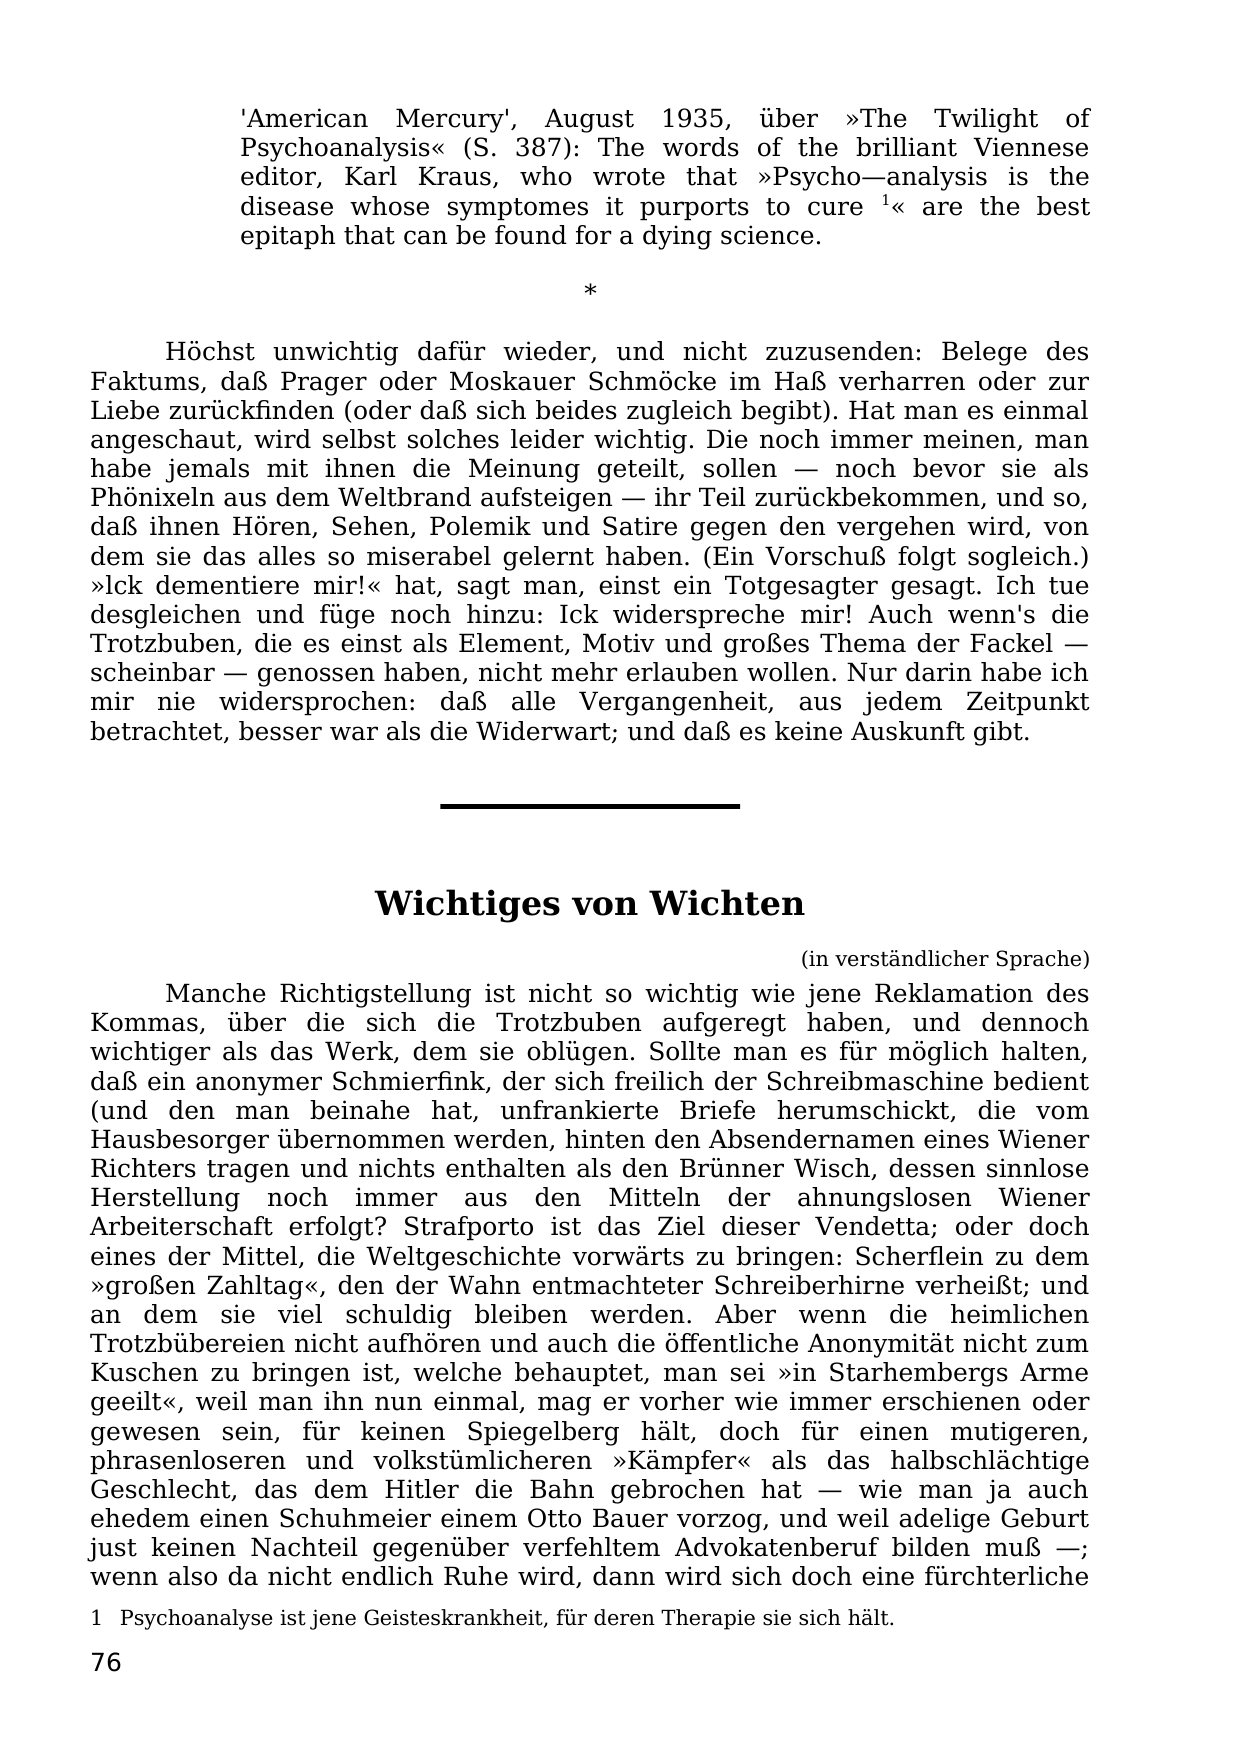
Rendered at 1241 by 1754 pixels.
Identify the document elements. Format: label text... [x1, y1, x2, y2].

text * [90, 279, 1091, 308]
text Höchst unwichtig dafür wieder, und nicht zuzusenden: Belege des Faktums, daß Prager oder Moskauer Schmöcke im Haß verharren oder zur Liebe zurückfinden (oder daß sich beides zugleich begibt). Hat man es einmal angeschaut, wird selbst solches leider wichtig. Die noch immer meinen, man habe jemals mit ihnen die Meinung geteilt, sollen — noch bevor sie als Phönixeln aus dem Weltbrand aufsteigen — ihr Teil zurückbekommen, und so, daß ihnen Hören, Sehen, Polemik und Satire gegen den vergehen wird, von dem sie das alles so miserabel gelernt haben. (Ein Vorschuß folgt sogleich.) »lck dementiere mir!« hat, sagt man, einst ein Totgesagter gesagt. Ich tue desgleichen und füge noch hinzu: Ick widerspreche mir! Auch wenn's die Trotzbuben, die es einst als Element, Motiv und großes Thema der Fackel — scheinbar — genossen haben, nicht mehr erlauben wollen. Nur darin habe ich mir nie widersprochen: daß alle Vergangenheit, aus jedem Zeitpunkt betrachtet, besser war als die Widerwart; und daß es keine Auskunft gibt. [90, 337, 1091, 746]
text Psychoanalyse ist jene Geisteskrankheit, für deren Therapie sie sich hält. [90, 1606, 1091, 1631]
text (in verständlicher Sprache) [90, 947, 1091, 971]
text 'American Mercury', August 1935, über »The Twilight of Psychoanalysis« (S. 387): The words of the brilliant Viennese editor, Karl Kraus, who wrote that »Psycho—analysis is the disease whose symptomes it purports to cure « are the best epitaph that can be found for a dying science. [240, 104, 1091, 250]
picture [440, 804, 741, 809]
text Manche Richtigstellung ist nicht so wichtig wie jene Reklamation des Kommas, über die sich die Trotzbuben aufgeregt haben, und dennoch wichtiger als das Werk, dem sie oblügen. Sollte man es für möglich halten, daß ein anonymer Schmierfink, der sich freilich der Schreibmaschine bedient (und den man beinahe hat, unfrankierte Briefe herumschickt, die vom Hausbesorger übernommen werden, hinten den Absendernamen eines Wiener Richters tragen und nichts enthalten als den Brünner Wisch, dessen sinnlose Herstellung noch immer aus den Mitteln der ahnungslosen Wiener Arbeiterschaft erfolgt? Strafporto ist das Ziel dieser Vendetta; oder doch eines der Mittel, die Weltgeschichte vorwärts zu bringen: Scherflein zu dem »großen Zahltag«, den der Wahn entmachteter Schreiberhirne verheißt; und an dem sie viel schuldig bleiben werden. Aber wenn die heimlichen Trotzbübereien nicht aufhören und auch die öffentliche Anonymität nicht zum Kuschen zu bringen ist, welche behauptet, man sei »in Starhembergs Arme geeilt«, weil man ihn nun einmal, mag er vorher wie immer erschienen oder gewesen sein, für keinen Spiegelberg hält, doch für einen mutigeren, phrasenloseren und volkstümlicheren »Kämpfer« als das halbschlächtige Geschlecht, das dem Hitler die Bahn gebrochen hat — wie man ja auch ehedem einen Schuhmeier einem Otto Bauer vorzog, und weil adelige Geburt just keinen Nachteil gegenüber verfehltem Advokatenberuf bilden muß —; wenn also da nicht endlich Ruhe wird, dann wird sich doch eine fürchterliche [90, 971, 1091, 1592]
text Wichtiges von Wichten [90, 862, 1091, 923]
